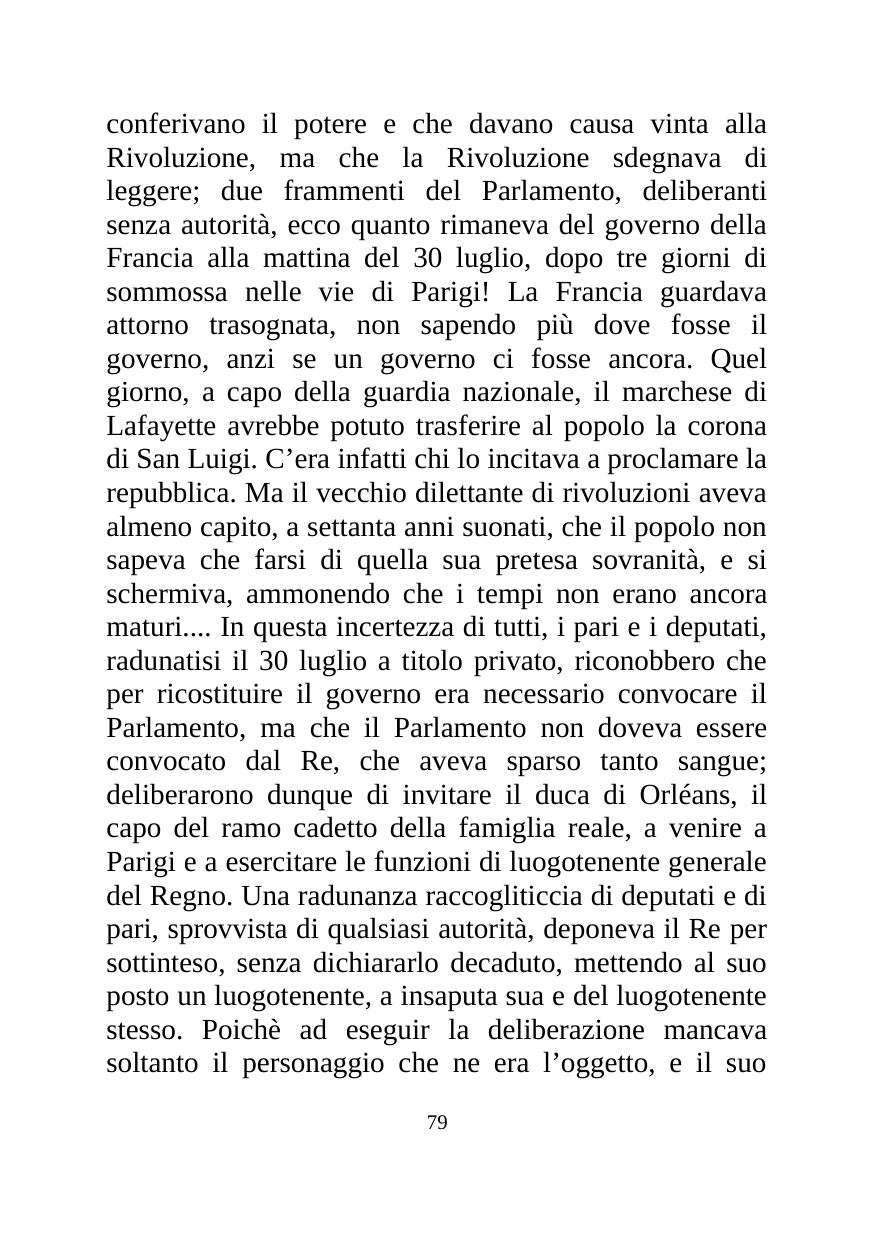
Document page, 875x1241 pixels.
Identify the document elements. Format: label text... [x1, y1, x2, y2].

text conferivano il potere e che davano causa vinta alla Rivoluzione, ma che la Rivoluzione sdegnava di leggere; due frammenti del Parlamento, deliberanti senza autorità, ecco quanto rimaneva del governo della Francia alla mattina del 30 luglio, dopo tre giorni di sommossa nelle vie di Parigi! La Francia guardava attorno trasognata, non sapendo più dove fosse il governo, anzi se un governo ci fosse ancora. Quel giorno, a capo della guardia nazionale, il marchese di Lafayette avrebbe potuto trasferire al popolo la corona di San Luigi. C’era infatti chi lo incitava a proclamare la repubblica. Ma il vecchio dilettante di rivoluzioni aveva almeno capito, a settanta anni suonati, che il popolo non sapeva che farsi di quella sua pretesa sovranità, e si schermiva, ammonendo che i tempi non erano ancora maturi.... In questa incertezza di tutti, i pari e i deputati, radunatisi il 30 luglio a titolo privato, riconobbero che per ricostituire il governo era necessario convocare il Parlamento, ma che il Parlamento non doveva essere convocato dal Re, che aveva sparso tanto sangue; deliberarono dunque di invitare il duca di Orléans, il capo del ramo cadetto della famiglia reale, a venire a Parigi e a esercitare le funzioni di luogotenente generale del Regno. Una radunanza raccogliticcia di deputati e di pari, sprovvista di qualsiasi autorità, deponeva il Re per sottinteso, senza dichiararlo decaduto, mettendo al suo posto un luogotenente, a insaputa sua e del luogotenente stesso. Poichè ad eseguir la deliberazione mancava soltanto il personaggio che ne era l’oggetto, e il suo [106, 106, 768, 1079]
